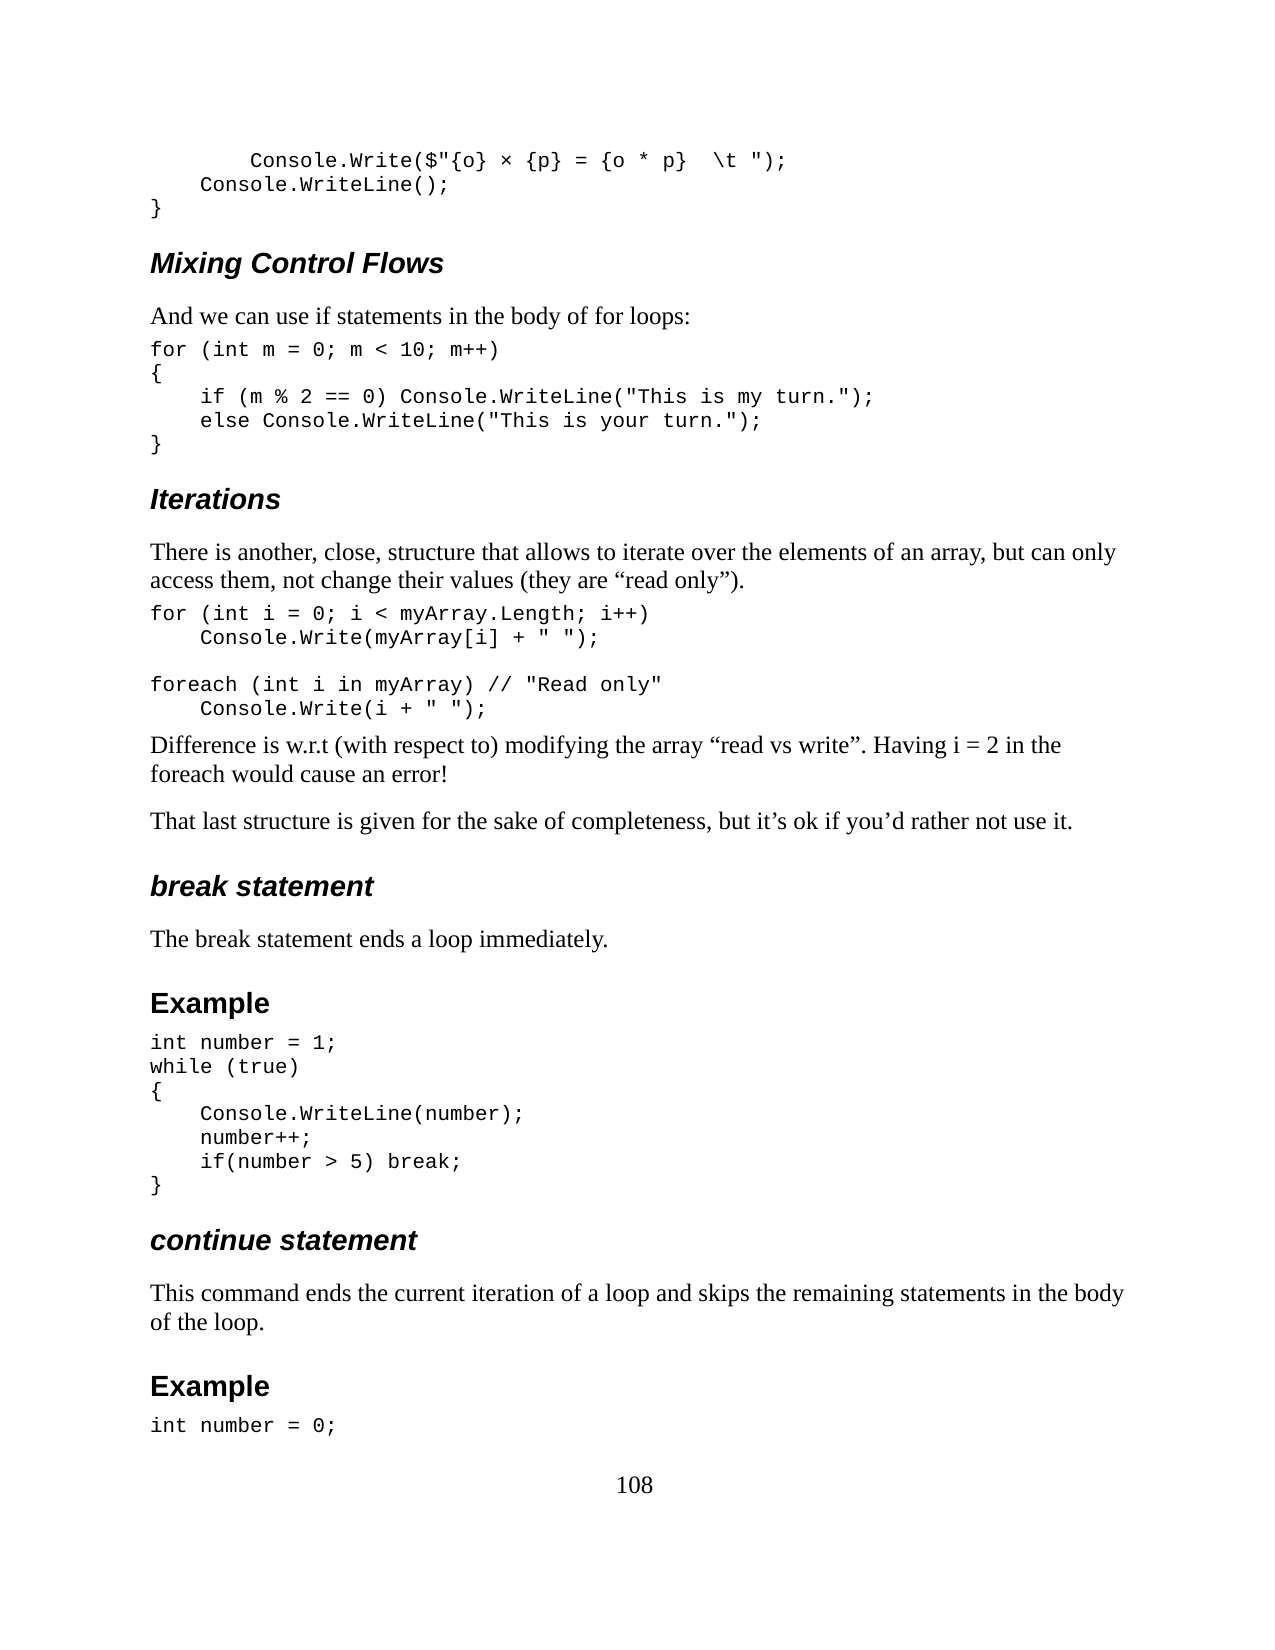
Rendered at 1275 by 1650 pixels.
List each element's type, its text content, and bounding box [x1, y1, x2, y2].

subtitle Iterations [150, 482, 1125, 515]
text Console.Write(myArray[i] + " "); [150, 627, 1125, 651]
subtitle Mixing Control Flows [150, 246, 1125, 279]
text } [150, 197, 1125, 221]
text number++; [150, 1127, 1125, 1151]
text for (int i = 0; i < myArray.Length; i++) [150, 603, 1125, 627]
subtitle continue statement [150, 1223, 1125, 1256]
text There is another, close, structure that allows to iterate over the elements of an array, but can only access them, not change their values (they are “read only”). [150, 537, 1125, 594]
text int number = 1; [150, 1032, 1125, 1056]
text if (m % 2 == 0) Console.WriteLine("This is my turn."); [150, 386, 1125, 409]
text else Console.WriteLine("This is your turn."); [150, 409, 1125, 433]
text if(number > 5) break; [150, 1151, 1125, 1174]
subtitle Example [150, 986, 1125, 1020]
text The break statement ends a loop immediately. [150, 924, 1125, 952]
text for (int m = 0; m < 10; m++) [150, 339, 1125, 362]
text Console.WriteLine(); [150, 174, 1125, 197]
text Console.WriteLine(number); [150, 1103, 1125, 1127]
text { [150, 1080, 1125, 1103]
subtitle Example [150, 1369, 1125, 1403]
text int number = 0; [150, 1415, 1125, 1439]
text Difference is w.r.t (with respect to) modifying the array “read vs write”. Having i = 2 in the foreach would cause an error! [150, 731, 1125, 788]
text foreach (int i in myArray) // "Read only" [150, 674, 1125, 698]
text } [150, 433, 1125, 457]
text And we can use if statements in the body of for loops: [150, 301, 1125, 330]
text { [150, 362, 1125, 386]
text while (true) [150, 1056, 1125, 1080]
text That last structure is given for the sake of completeness, but it’s ok if you’d rather not use it. [150, 806, 1125, 835]
text Console.Write(i + " "); [150, 698, 1125, 722]
subtitle break statement [150, 869, 1125, 902]
text Console.Write($"{o} × {p} = {o * p} \t "); [150, 150, 1125, 174]
text } [150, 1174, 1125, 1198]
text This command ends the current iteration of a loop and skips the remaining statements in the body of the loop. [150, 1278, 1125, 1335]
